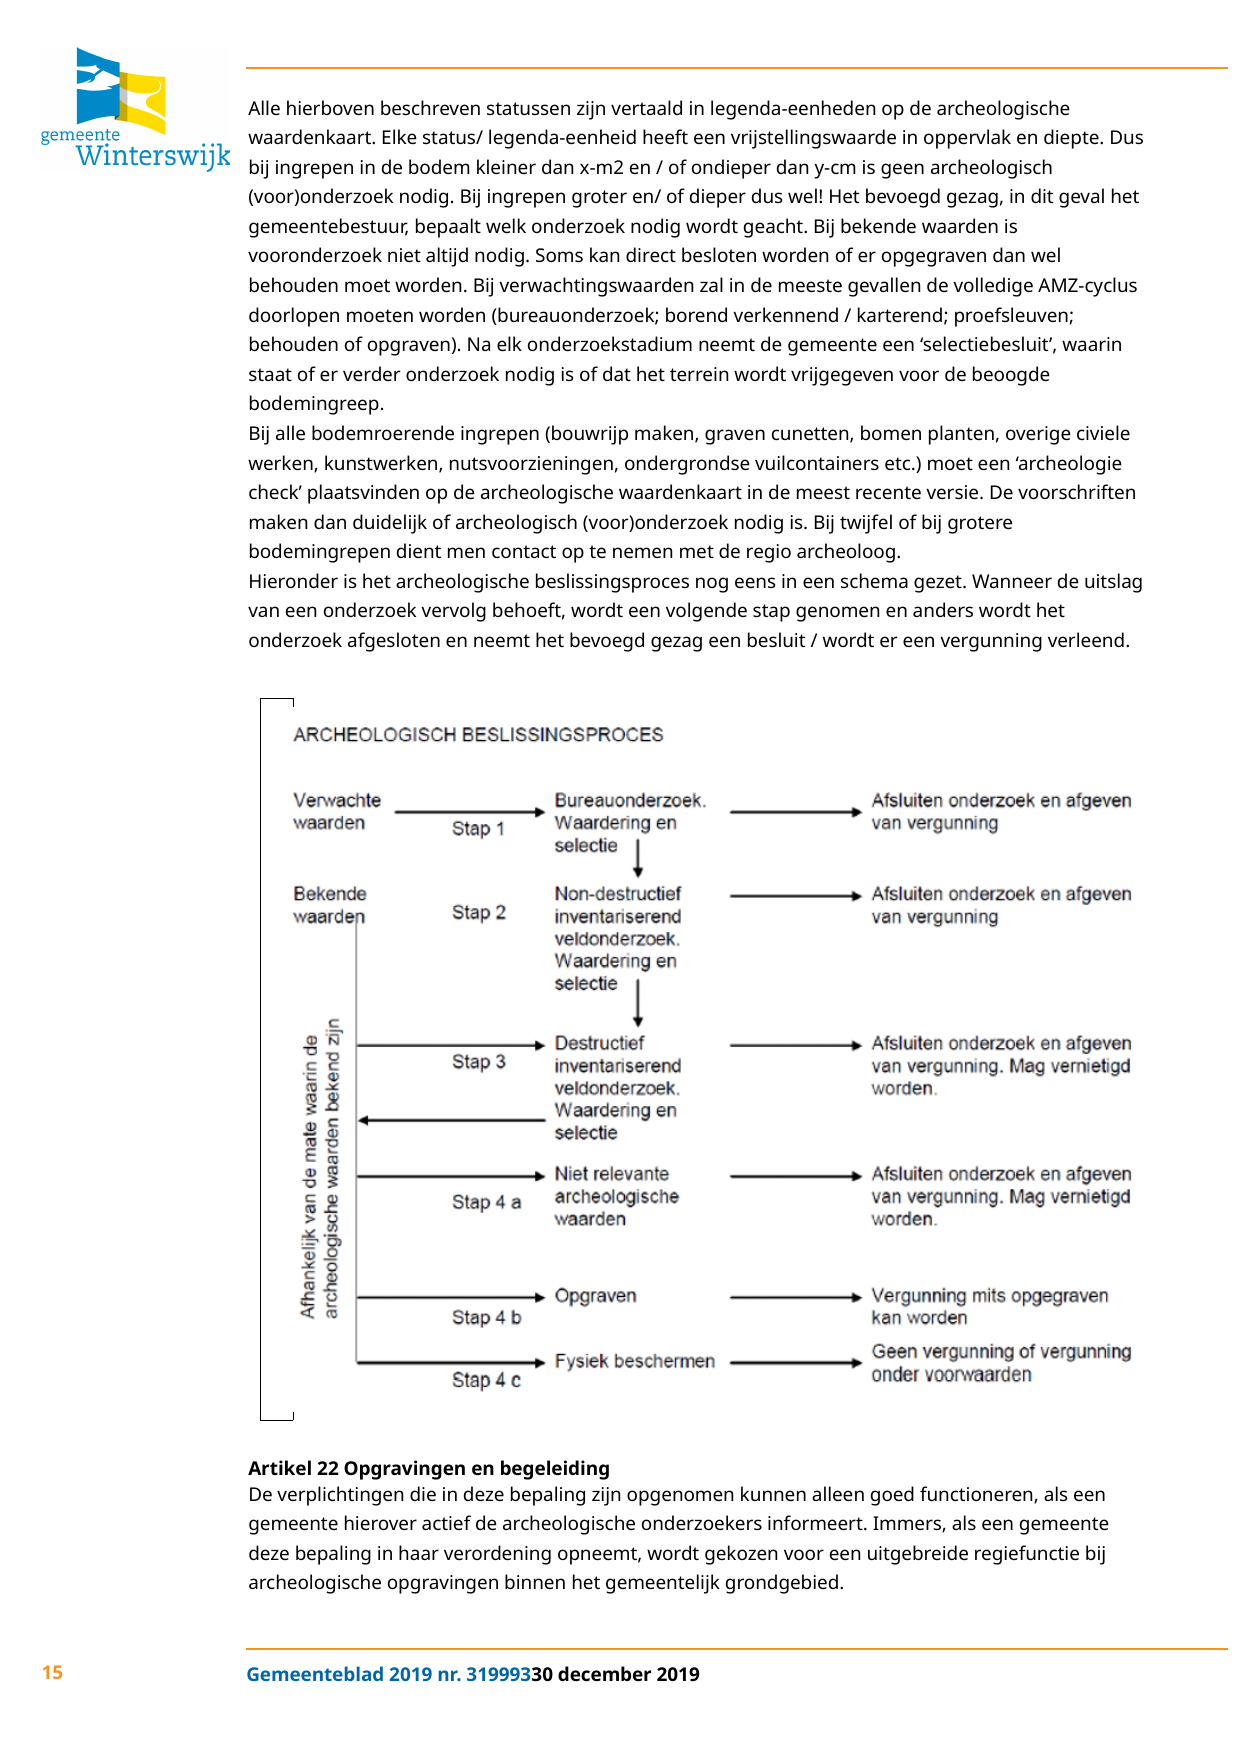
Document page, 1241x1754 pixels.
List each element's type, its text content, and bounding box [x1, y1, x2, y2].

picture [268, 707, 1155, 1412]
picture [225, 153, 231, 162]
picture [41, 47, 231, 172]
text Bij alle bodemroerende ingrepen (bouwrijp maken, graven cunetten, bomen planten, overige civiele werken, kunstwerken, nutsvoorzieningen, ondergrondse vuilcontainers etc.) moet een ‘archeologie check’ plaatsvinden op de archeologische waardenkaart in de meest recente versie. De voorschriften maken dan duidelijk of archeologisch (voor)onderzoek nodig is. Bij twijfel of bij grotere bodemingrepen dient men contact op te nemen met de regio archeoloog. [248, 420, 1152, 564]
text Hieronder is het archeologische beslissingsproces nog eens in een schema gezet. Wanneer de uitslag van een onderzoek vervolg behoeft, wordt een volgende stap genomen en anders wordt het onderzoek afgesloten en neemt het bevoegd gezag een besluit / wordt er een vergunning verleend. [248, 568, 1152, 653]
text Artikel 22 Opgravingen en begeleiding [248, 1455, 1152, 1481]
text Alle hierboven beschreven statussen zijn vertaald in legenda-eenheden op de archeologische waardenkaart. Elke status/ legenda-eenheid heeft een vrijstellingswaarde in oppervlak en diepte. Dus bij ingrepen in de bodem kleiner dan x-m2 en / of ondieper dan y-cm is geen archeologisch (voor)onderzoek nodig. Bij ingrepen groter en/ of dieper dus wel! Het bevoegd gezag, in dit geval het gemeentebestuur, bepaalt welk onderzoek nodig wordt geacht. Bij bekende waarden is vooronderzoek niet altijd nodig. Soms kan direct besloten worden of er opgegraven dan wel behouden moet worden. Bij verwachtingswaarden zal in de meeste gevallen de volledige AMZ-cyclus doorlopen moeten worden (bureauonderzoek; borend verkennend / karterend; proefsleuven; behouden of opgraven). Na elk onderzoekstadium neemt de gemeente een ‘selectiebesluit’, waarin staat of er verder onderzoek nodig is of dat het terrein wordt vrijgegeven voor de beoogde bodemingreep. [248, 95, 1152, 416]
text De verplichtingen die in deze bepaling zijn opgenomen kunnen alleen goed functioneren, als een gemeente hierover actief de archeologische onderzoekers informeert. Immers, als een gemeente deze bepaling in haar verordening opneemt, wordt gekozen voor een uitgebreide regiefunctie bij archeologische opgravingen binnen het gemeentelijk grondgebied. [248, 1481, 1152, 1595]
